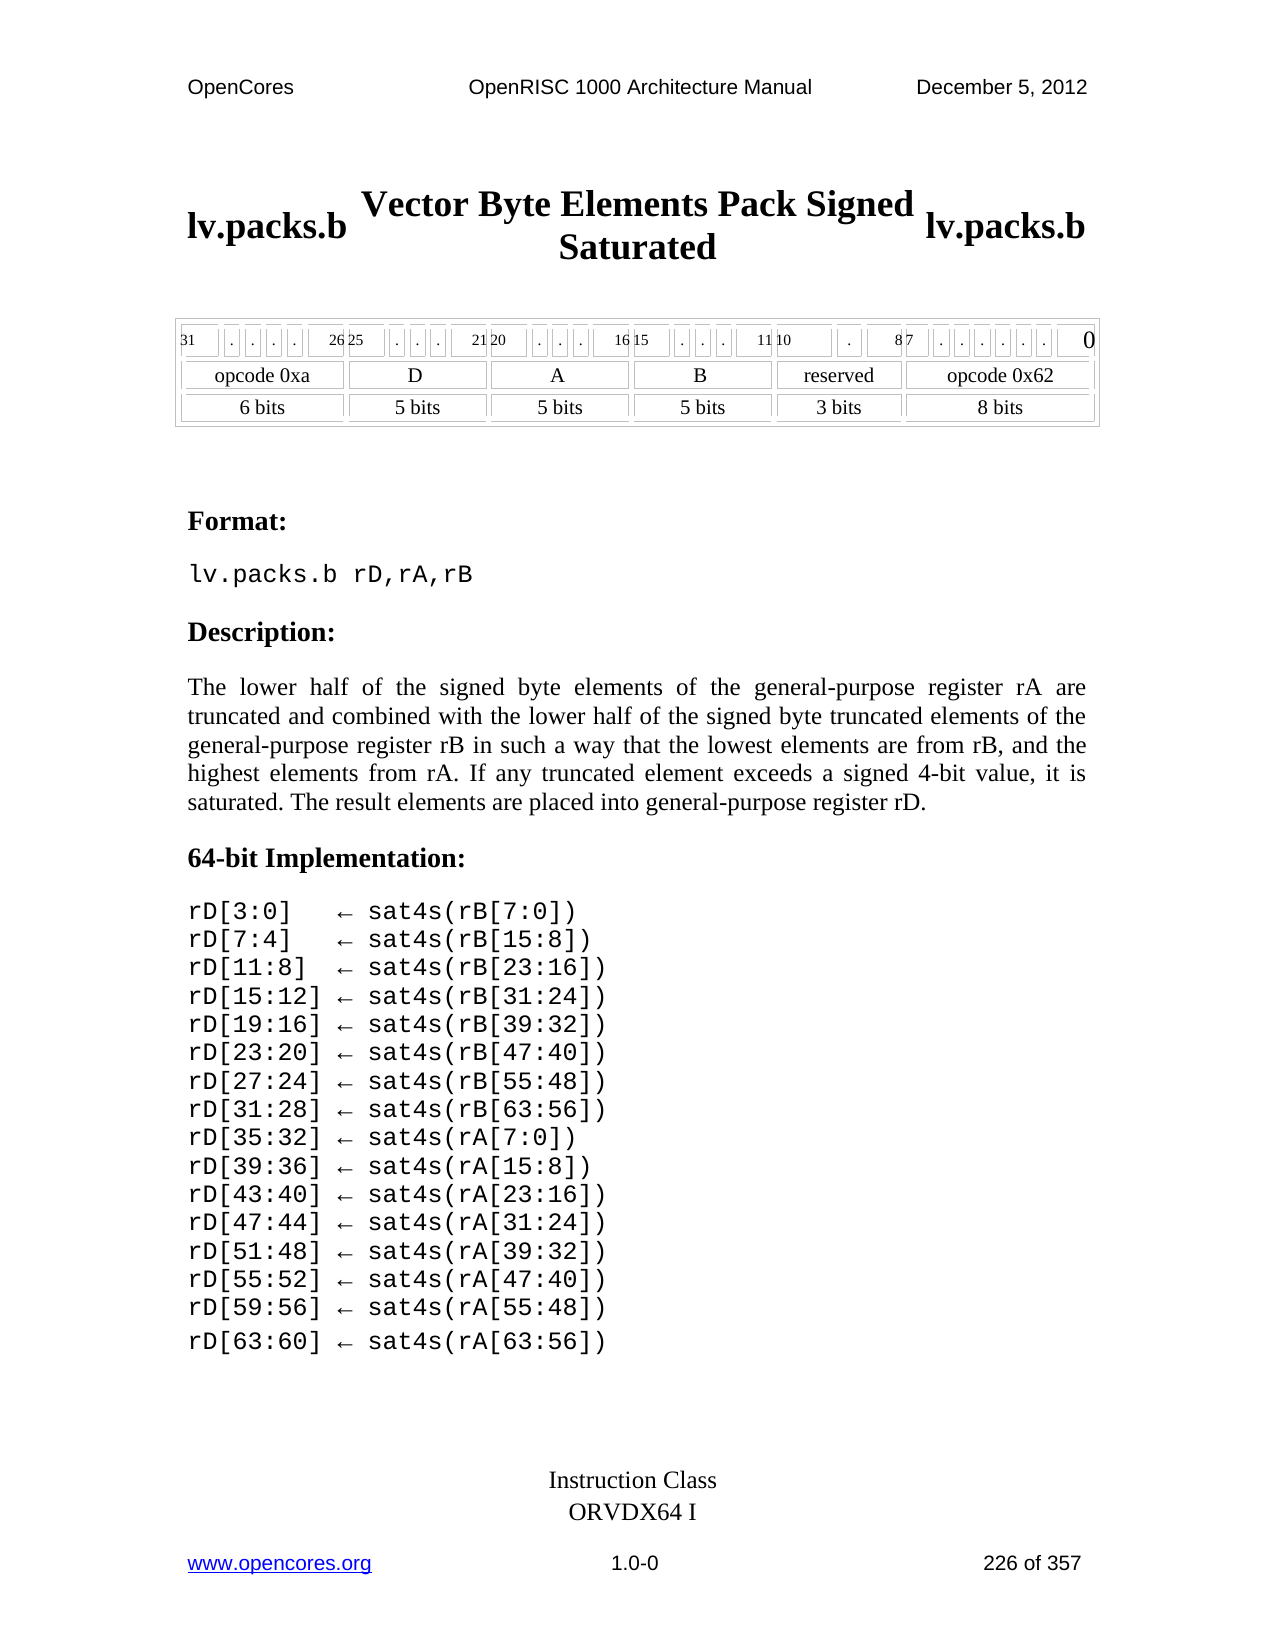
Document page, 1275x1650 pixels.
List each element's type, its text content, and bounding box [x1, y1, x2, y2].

text Format: [187, 504, 1087, 536]
text Description: [187, 615, 1087, 647]
text The lower half of the signed byte elements of the general-purpose register rA are truncated and combined with the lower half of the signed byte truncated elements of the general-purpose register rB in such a way that the lowest elements are from rB, and the highest elements from rA. If any truncated element exceeds a signed 4-bit value, it is saturated. The result elements are placed into general-purpose register rD. [187, 672, 1087, 816]
text lv.packs.b rD,rA,rB [187, 561, 1087, 590]
text 64-bit Implementation: [187, 841, 1087, 873]
text rD[3:0] ← sat4s(rB[7:0]) rD[7:4] ← sat4s(rB[15:8]) rD[11:8] ← sat4s(rB[23:16]) rD[15:12] ← sat4s(rB[31:24]) rD[19:16] ← sat4s(rB[39:32]) rD[23:20] ← sat4s(rB[47:40]) rD[27:24] ← sat4s(rB[55:48]) rD[31:28] ← sat4s(rB[63:56]) rD[35:32] ← sat4s(rA[7:0]) rD[39:36] ← sat4s(rA[15:8]) rD[43:40] ← sat4s(rA[23:16]) rD[47:44] ← sat4s(rA[31:24]) rD[51:48] ← sat4s(rA[39:32]) rD[55:52] ← sat4s(rA[47:40]) rD[59:56] ← sat4s(rA[55:48]) rD[63:60] ← sat4s(rA[63:56]) [187, 898, 1087, 1357]
